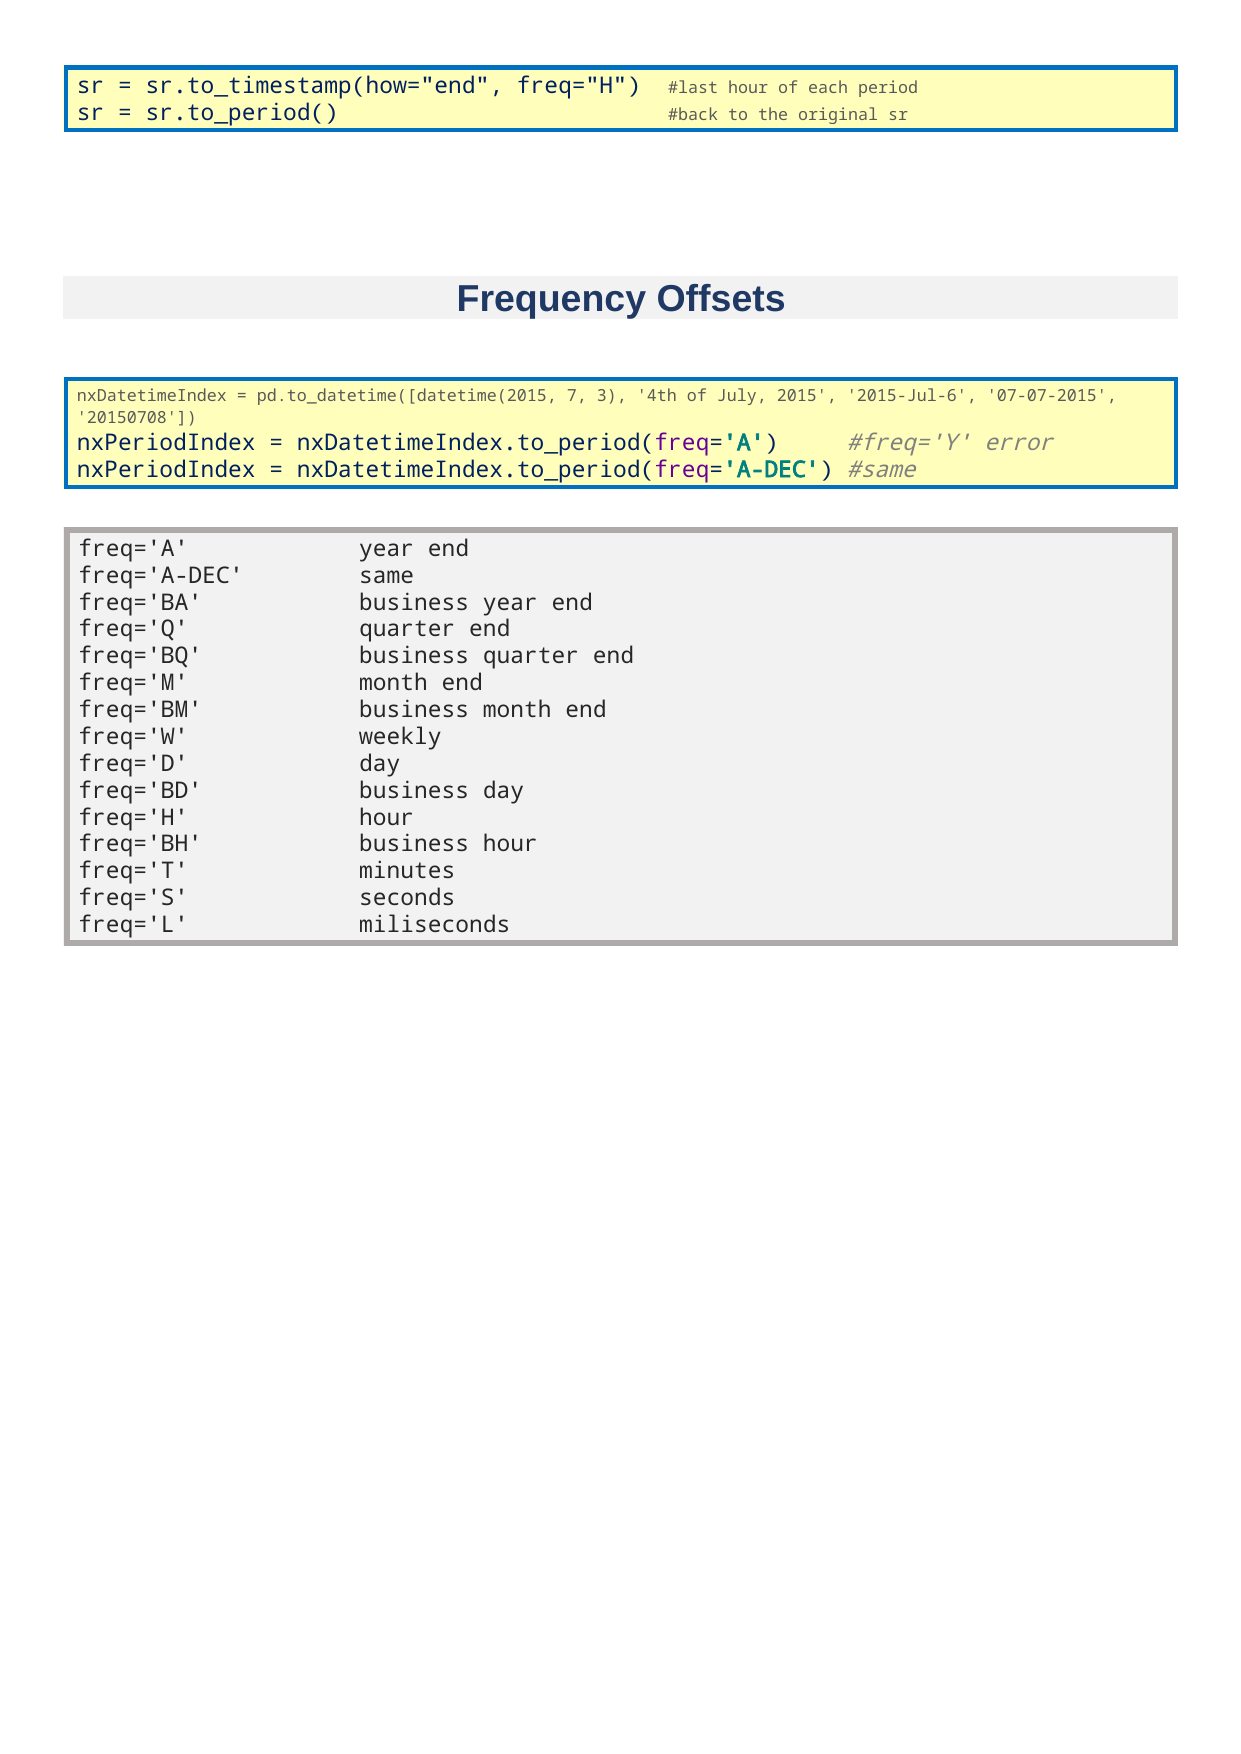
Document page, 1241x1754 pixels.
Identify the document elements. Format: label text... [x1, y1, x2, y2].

text freq='W' weekly [70, 715, 1172, 742]
subtitle Frequency Offsets [63, 276, 1178, 319]
text sr = sr.to_period() #back to the original sr [68, 92, 1174, 128]
text freq='D' day [70, 742, 1172, 768]
text freq='Q' quarter end [70, 607, 1172, 634]
text freq='A-DEC' same [70, 553, 1172, 580]
text freq='A' year end [70, 533, 1172, 553]
text freq='H' hour [70, 795, 1172, 822]
text freq='M' month end [70, 661, 1172, 688]
text freq='BD' business day [70, 768, 1172, 795]
text freq='BM' business month end [70, 688, 1172, 715]
text freq='T' minutes [70, 849, 1172, 876]
text freq='BQ' business quarter end [70, 634, 1172, 661]
text freq='L' miliseconds [70, 903, 1172, 940]
text freq='S' seconds [70, 876, 1172, 903]
text nxDatetimeIndex = pd.to_datetime([datetime(2015, 7, 3), '4th of July, 2015', '2015-Jul-6', '07-07-2015', '20150708']) nxPeriodIndex = nxDatetimeIndex.to_period(freq='A') #freq='Y' error nxPeriodIndex = nxDatetimeIndex.to_period(freq='A-DEC') #same [68, 381, 1174, 485]
text freq='BH' business hour [70, 822, 1172, 849]
text freq='BA' business year end [70, 580, 1172, 607]
text sr = sr.to_timestamp(how="end", freq="H") #last hour of each period [68, 70, 1174, 92]
